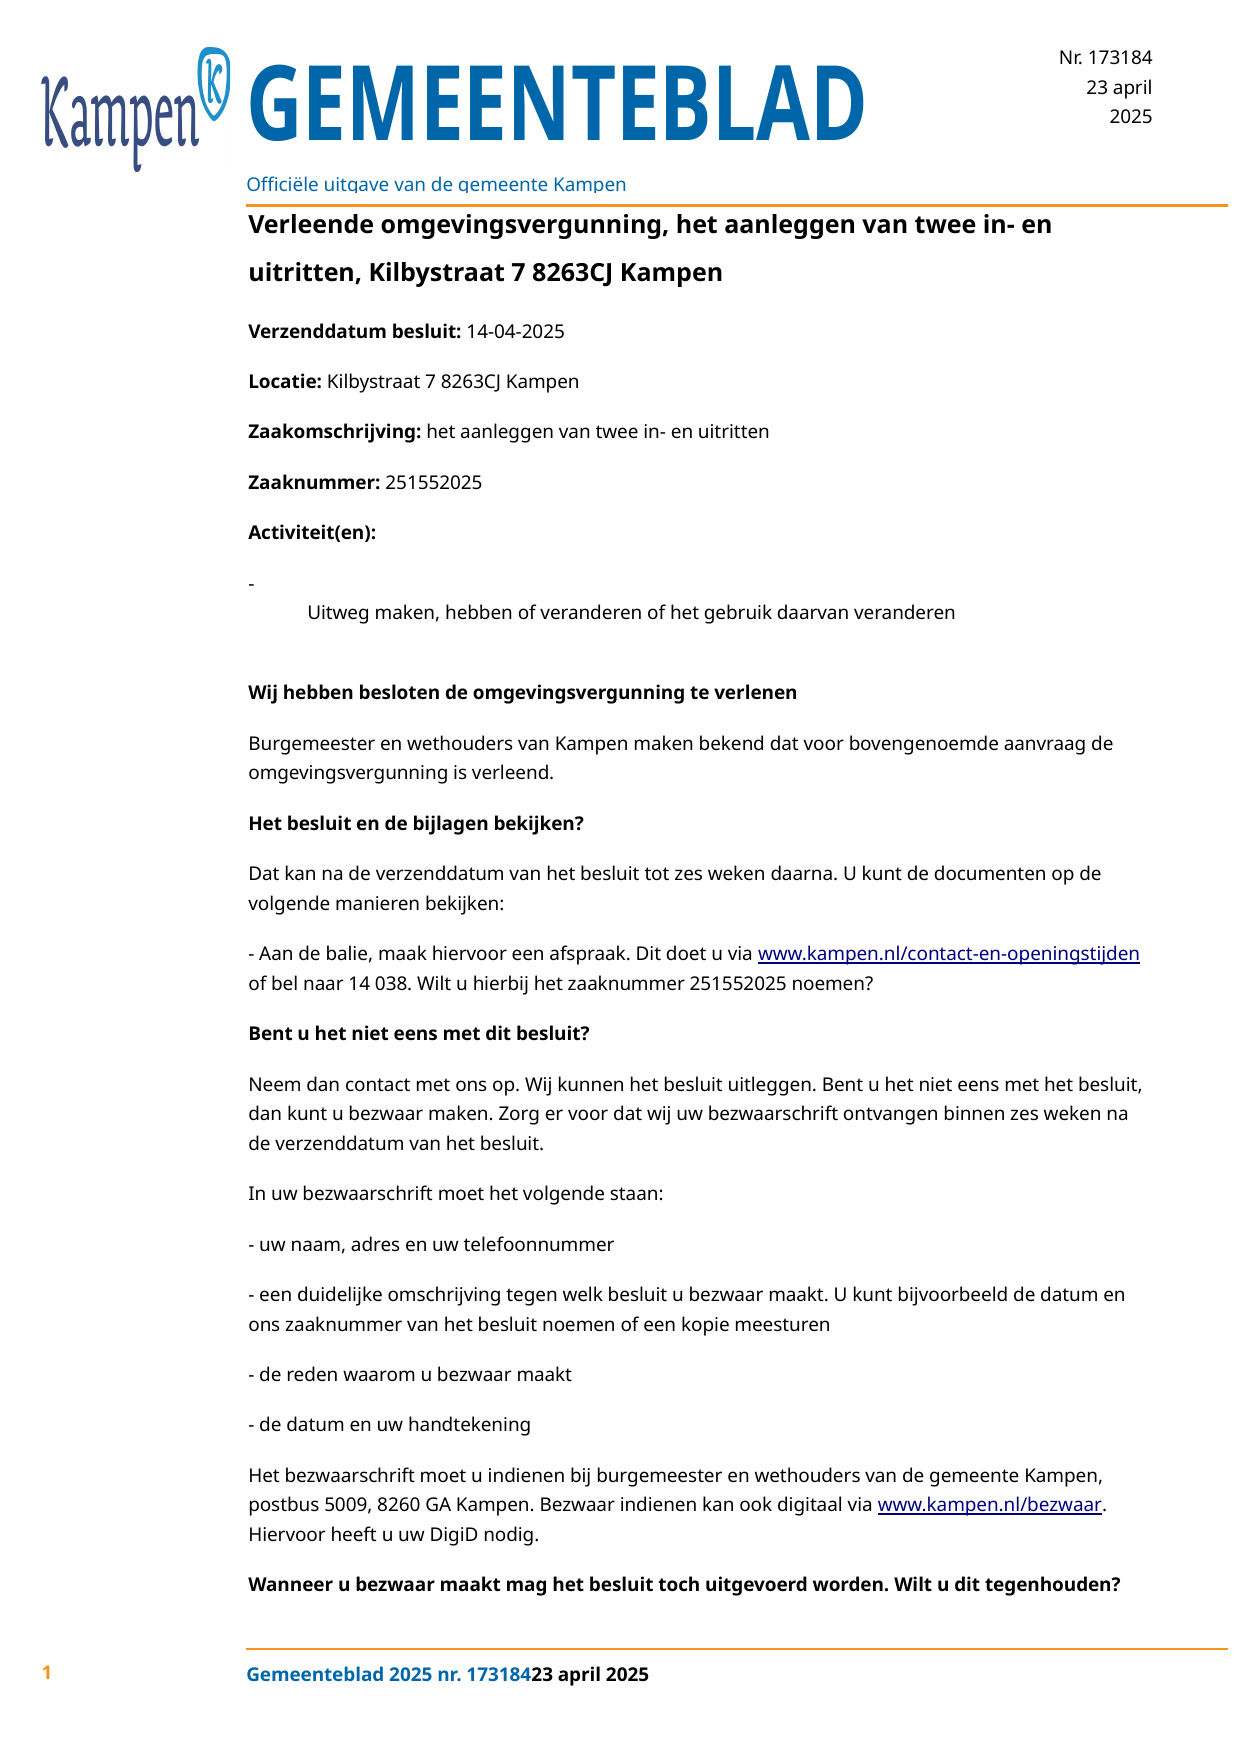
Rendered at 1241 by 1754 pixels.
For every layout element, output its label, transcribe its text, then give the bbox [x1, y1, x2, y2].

text - Aan de balie, maak hiervoor een afspraak. Dit doet u via www.kampen.nl/contact-en-openingstijden of bel naar 14 038. Wilt u hierbij het zaaknummer 251552025 noemen? [248, 940, 1152, 996]
text In uw bezwaarschrift moet het volgende staan: [248, 1180, 1152, 1206]
text Dat kan na de verzenddatum van het besluit tot zes weken daarna. U kunt de documenten op de volgende manieren bekijken: [248, 860, 1152, 916]
text Burgemeester en wethouders van Kampen maken bekend dat voor bovengenoemde aanvraag de omgevingsvergunning is verleend. [248, 730, 1152, 785]
picture [41, 47, 231, 172]
text Wanneer u bezwaar maakt mag het besluit toch uitgevoerd worden. Wilt u dit tegenhouden? [248, 1572, 1152, 1597]
text Neem dan contact met ons op. Wij kunnen het besluit uitleggen. Bent u het niet eens met het besluit, dan kunt u bezwaar maken. Zorg er voor dat wij uw bezwaarschrift ontvangen binnen zes weken na de verzenddatum van het besluit. [248, 1071, 1152, 1156]
text - uw naam, adres en uw telefoonnummer [248, 1231, 1152, 1257]
text Verzenddatum besluit: 14-04-2025 [248, 318, 1152, 344]
text - de datum en uw handtekening [248, 1412, 1152, 1437]
text Wij hebben besloten de omgevingsvergunning te verlenen [248, 679, 1152, 705]
text Verleende omgevingsvergunning, het aanleggen van twee in- en uitritten, Kilbystraat 7 8263CJ Kampen [248, 207, 1152, 288]
text - een duidelijke omschrijving tegen welk besluit u bezwaar maakt. U kunt bijvoorbeeld de datum en ons zaaknummer van het besluit noemen of een kopie meesturen [248, 1281, 1152, 1337]
text Locatie: Kilbystraat 7 8263CJ Kampen [248, 368, 1152, 394]
list Uitweg maken, hebben of veranderen of het gebruik daarvan veranderen [248, 599, 1152, 625]
text Zaakomschrijving: het aanleggen van twee in- en uitritten [248, 419, 1152, 444]
text Het bezwaarschrift moet u indienen bij burgemeester en wethouders van de gemeente Kampen, postbus 5009, 8260 GA Kampen. Bezwaar indienen kan ook digitaal via www.kampen.nl/bezwaar. Hiervoor heeft u uw DigiD nodig. [248, 1462, 1152, 1547]
text Activiteit(en): [248, 519, 1152, 545]
text Het besluit en de bijlagen bekijken? [248, 810, 1152, 836]
text - de reden waarom u bezwaar maakt [248, 1361, 1152, 1387]
text Bent u het niet eens met dit besluit? [248, 1020, 1152, 1046]
text Zaaknummer: 251552025 [248, 469, 1152, 495]
